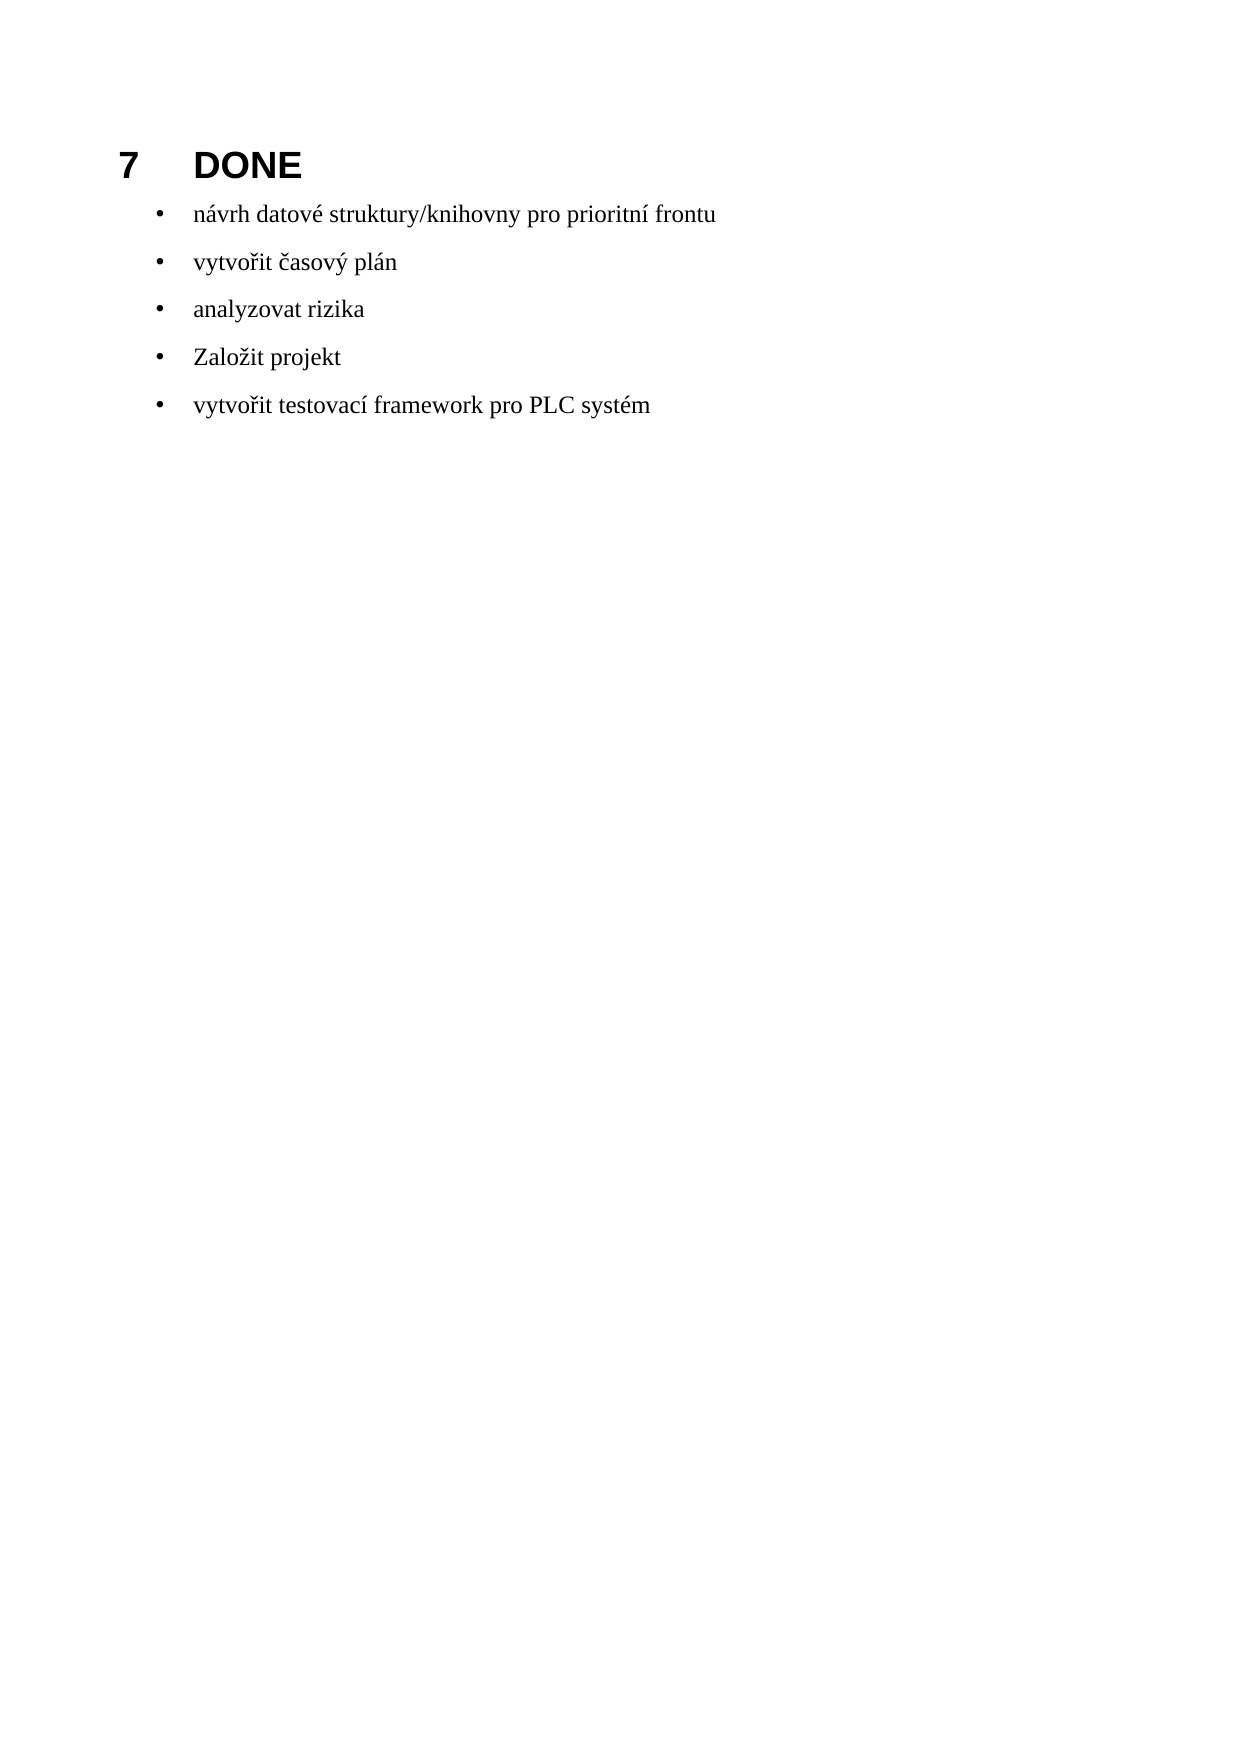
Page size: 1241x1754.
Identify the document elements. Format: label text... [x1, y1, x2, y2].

list analyzovat rizika [156, 294, 1122, 323]
list vytvořit testovací framework pro PLC systém [156, 390, 1122, 418]
list vytvořit časový plán [156, 247, 1122, 276]
list návrh datové struktury/knihovny pro prioritní frontu [156, 199, 1122, 228]
list Založit projekt [156, 342, 1122, 371]
subtitle DONE [118, 143, 1122, 187]
